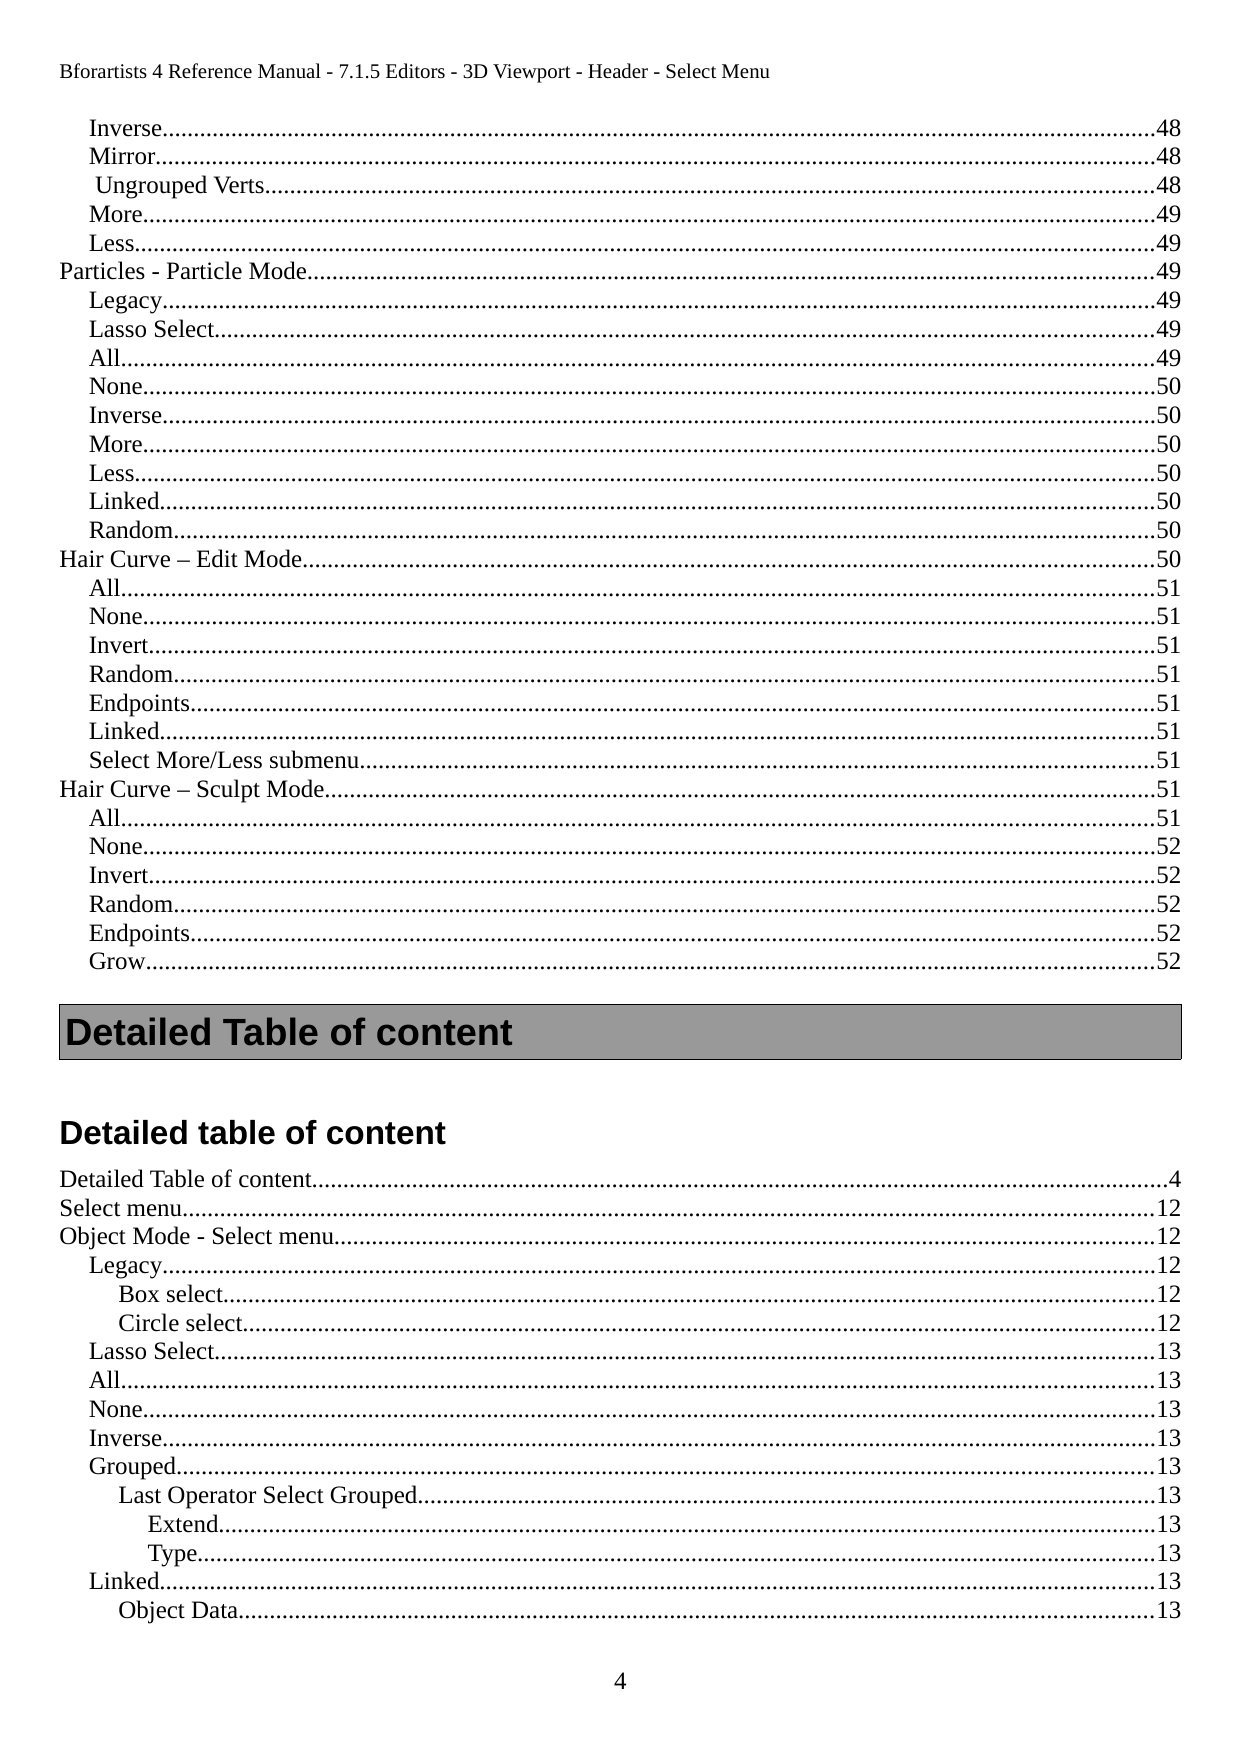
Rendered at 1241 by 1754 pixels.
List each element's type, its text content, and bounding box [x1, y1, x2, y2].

text Random 51 [88, 659, 1181, 688]
text Less 49 [88, 228, 1181, 256]
text Hair Curve – Edit Mode 50 [59, 544, 1181, 573]
text Lasso Select 13 [88, 1336, 1181, 1365]
text All 51 [88, 803, 1181, 831]
text None 50 [88, 371, 1181, 400]
text Invert 51 [88, 630, 1181, 659]
text Grouped 13 [88, 1451, 1181, 1480]
text Lasso Select 49 [88, 314, 1181, 343]
text Inverse 48 [88, 113, 1181, 141]
text Invert 52 [88, 860, 1181, 889]
text Linked 13 [88, 1566, 1181, 1595]
text None 13 [88, 1394, 1181, 1423]
text Inverse 13 [88, 1423, 1181, 1451]
text More 49 [88, 199, 1181, 228]
text Random 50 [88, 515, 1181, 544]
text Type 13 [147, 1538, 1181, 1566]
text Legacy 49 [88, 285, 1181, 314]
text Box select 12 [118, 1279, 1181, 1308]
text None 52 [88, 831, 1181, 860]
text Object Data 13 [118, 1595, 1181, 1624]
text None 51 [88, 601, 1181, 630]
text All 51 [88, 573, 1181, 601]
text Linked 50 [88, 486, 1181, 515]
text Linked 51 [88, 716, 1181, 745]
subtitle Detailed table of content [59, 1113, 1181, 1151]
text Ungrouped Verts 48 [88, 170, 1181, 199]
text Random 52 [88, 889, 1181, 918]
text Object Mode - Select menu 12 [59, 1221, 1181, 1250]
text Endpoints 52 [88, 918, 1181, 946]
text Legacy 12 [88, 1250, 1181, 1279]
text Detailed Table of content 4 [59, 1164, 1181, 1193]
text Endpoints 51 [88, 688, 1181, 716]
text Grow 52 [88, 946, 1181, 975]
text Extend 13 [147, 1509, 1181, 1538]
text Last Operator Select Grouped 13 [118, 1480, 1181, 1509]
text Circle select 12 [118, 1308, 1181, 1336]
text Select More/Less submenu 51 [88, 745, 1181, 774]
text All 13 [88, 1365, 1181, 1394]
text Particles - Particle Mode 49 [59, 256, 1181, 285]
text Select menu 12 [59, 1193, 1181, 1221]
text Mirror 48 [88, 141, 1181, 170]
text Inverse 50 [88, 400, 1181, 429]
text All 49 [88, 343, 1181, 371]
table_header Detailed Table of content [60, 1005, 1181, 1059]
text More 50 [88, 429, 1181, 458]
text Less 50 [88, 458, 1181, 486]
text Hair Curve – Sculpt Mode 51 [59, 774, 1181, 803]
